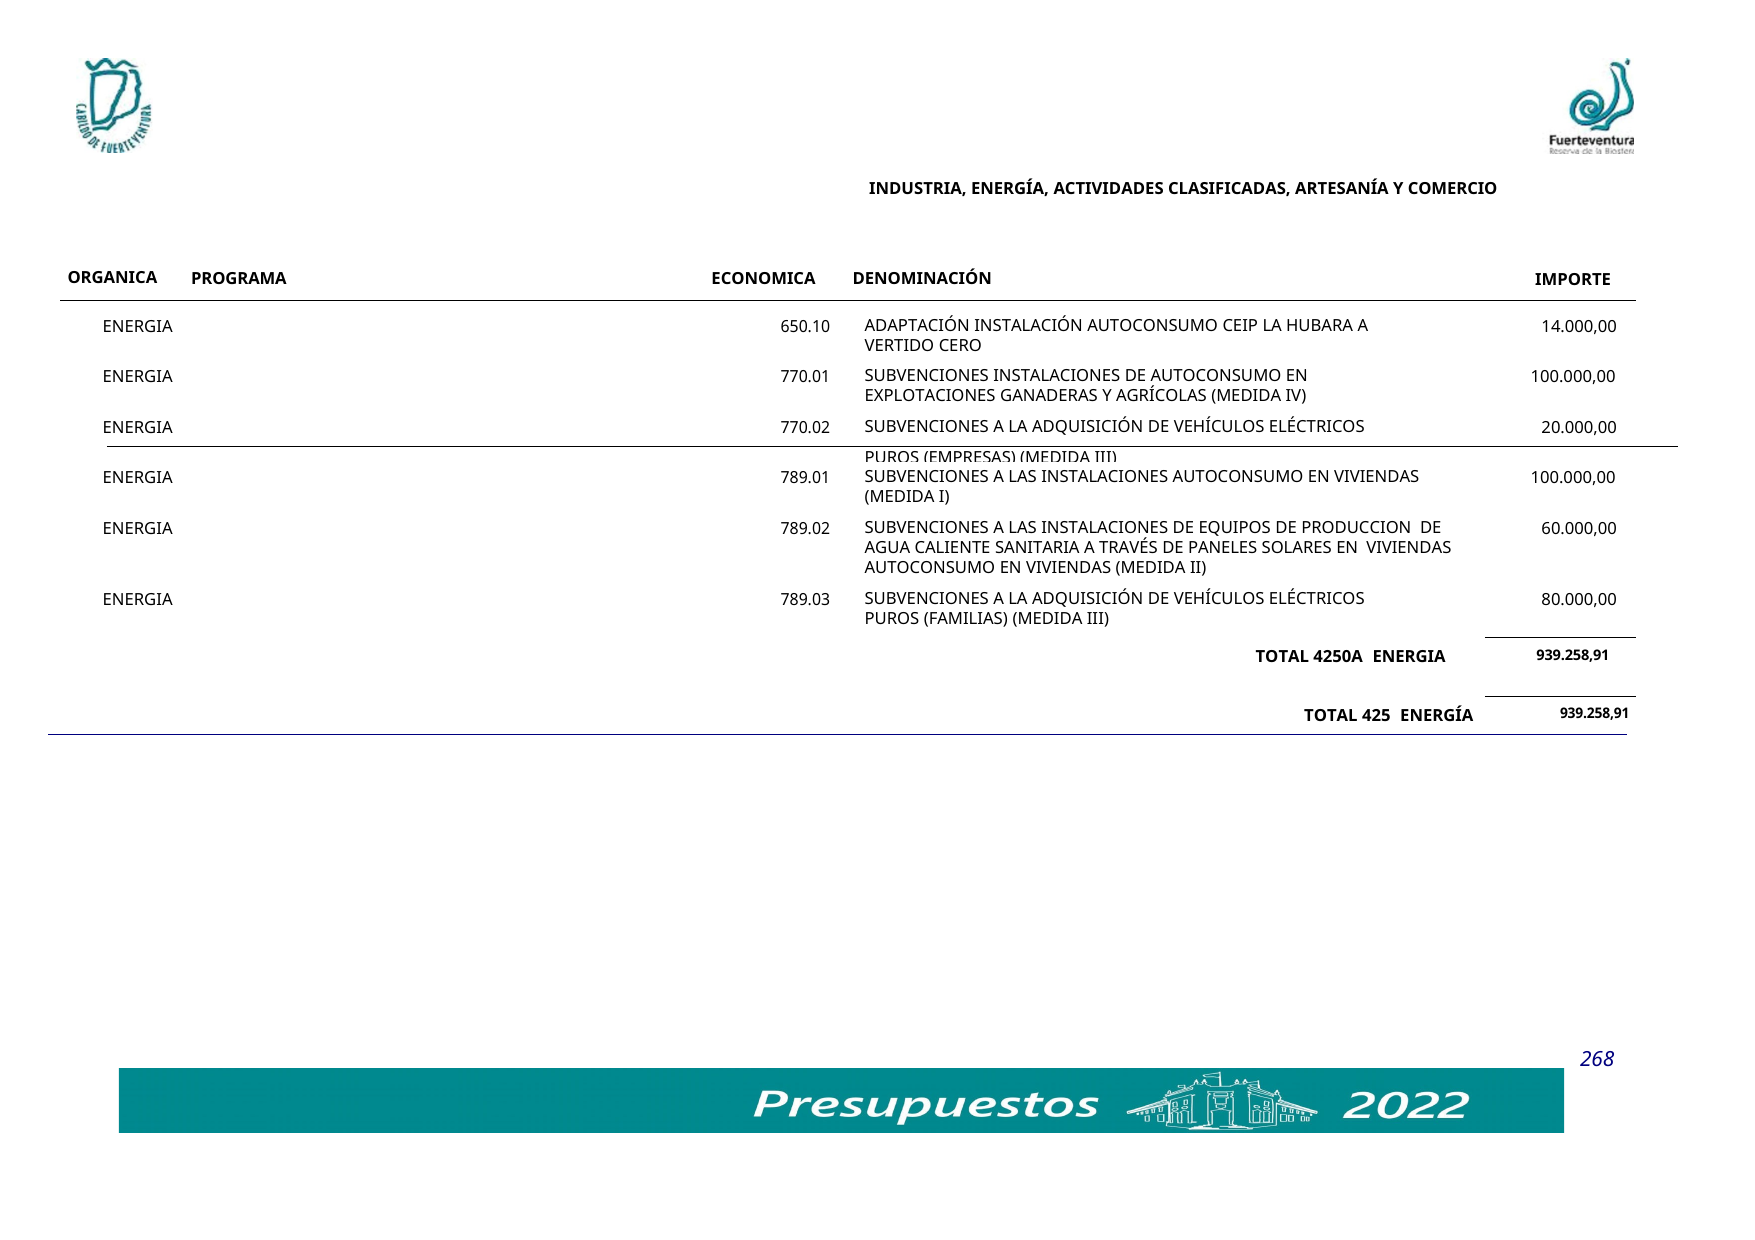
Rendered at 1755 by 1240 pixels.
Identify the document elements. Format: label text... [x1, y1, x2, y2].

table_cell TOTAL 4250A ENERGIA [841, 637, 1485, 696]
table_header ORGANICA [60, 258, 185, 300]
table_cell ENERGIA [60, 462, 185, 513]
table_cell 770.02 [505, 411, 841, 446]
table_cell [60, 637, 185, 696]
table_cell ENERGIA [60, 513, 185, 583]
table_cell 100.000,00 [1485, 361, 1636, 411]
table_cell [1485, 447, 1636, 462]
table_cell 60.000,00 [1485, 513, 1636, 583]
table_header IMPORTE [1485, 258, 1636, 300]
table_cell PUROS (EMPRESAS) (MEDIDA III) [841, 447, 1485, 462]
table_cell [185, 637, 505, 696]
table_cell SUBVENCIONES A LAS INSTALACIONES DE EQUIPOS DE PRODUCCION DE AGUA CALIENTE SANITARIA A TRAVÉS DE PANELES SOLARES EN VIVIENDAS AUTOCONSUMO EN VIVIENDAS (MEDIDA II) [841, 513, 1485, 583]
text TOTAL 425 ENERGÍA 939.258,91 [48, 703, 1629, 726]
table_cell ADAPTACIÓN INSTALACIÓN AUTOCONSUMO CEIP LA HUBARA A VERTIDO CERO [841, 301, 1485, 361]
table_cell SUBVENCIONES A LAS INSTALACIONES AUTOCONSUMO EN VIVIENDAS (MEDIDA I) [841, 462, 1485, 513]
table_cell ENERGIA [60, 411, 185, 462]
table_cell [185, 462, 505, 513]
table_cell [185, 447, 505, 462]
table_header PROGRAMA [185, 258, 505, 300]
table_cell ENERGIA [60, 361, 185, 411]
table_cell SUBVENCIONES A LA ADQUISICIÓN DE VEHÍCULOS ELÉCTRICOS [841, 411, 1485, 446]
table_cell ENERGIA [60, 301, 185, 361]
table_cell SUBVENCIONES INSTALACIONES DE AUTOCONSUMO EN EXPLOTACIONES GANADERAS Y AGRÍCOLAS (MEDIDA IV) [841, 361, 1485, 411]
table_header ECONOMICA [505, 258, 841, 300]
table_cell SUBVENCIONES A LA ADQUISICIÓN DE VEHÍCULOS ELÉCTRICOS PUROS (FAMILIAS) (MEDIDA III) [841, 583, 1485, 637]
table_cell [185, 361, 505, 411]
table_cell [185, 411, 505, 446]
table_header DENOMINACIÓN [841, 258, 1485, 300]
table_cell 789.01 [505, 462, 841, 513]
table_cell [185, 583, 505, 637]
table_cell 770.01 [505, 361, 841, 411]
table_cell 100.000,00 [1485, 462, 1636, 513]
table_cell 789.02 [505, 513, 841, 583]
table_cell 80.000,00 [1485, 583, 1636, 637]
table_cell [185, 513, 505, 583]
table_cell ENERGIA [60, 583, 185, 637]
table_cell 14.000,00 [1485, 301, 1636, 361]
table_cell 650.10 [505, 301, 841, 361]
table_cell 789.03 [505, 583, 841, 637]
table_cell [185, 301, 505, 361]
table_cell [505, 637, 841, 696]
table_cell 20.000,00 [1485, 411, 1636, 446]
table_cell [505, 447, 841, 462]
table_cell 939.258,91 [1485, 638, 1636, 696]
